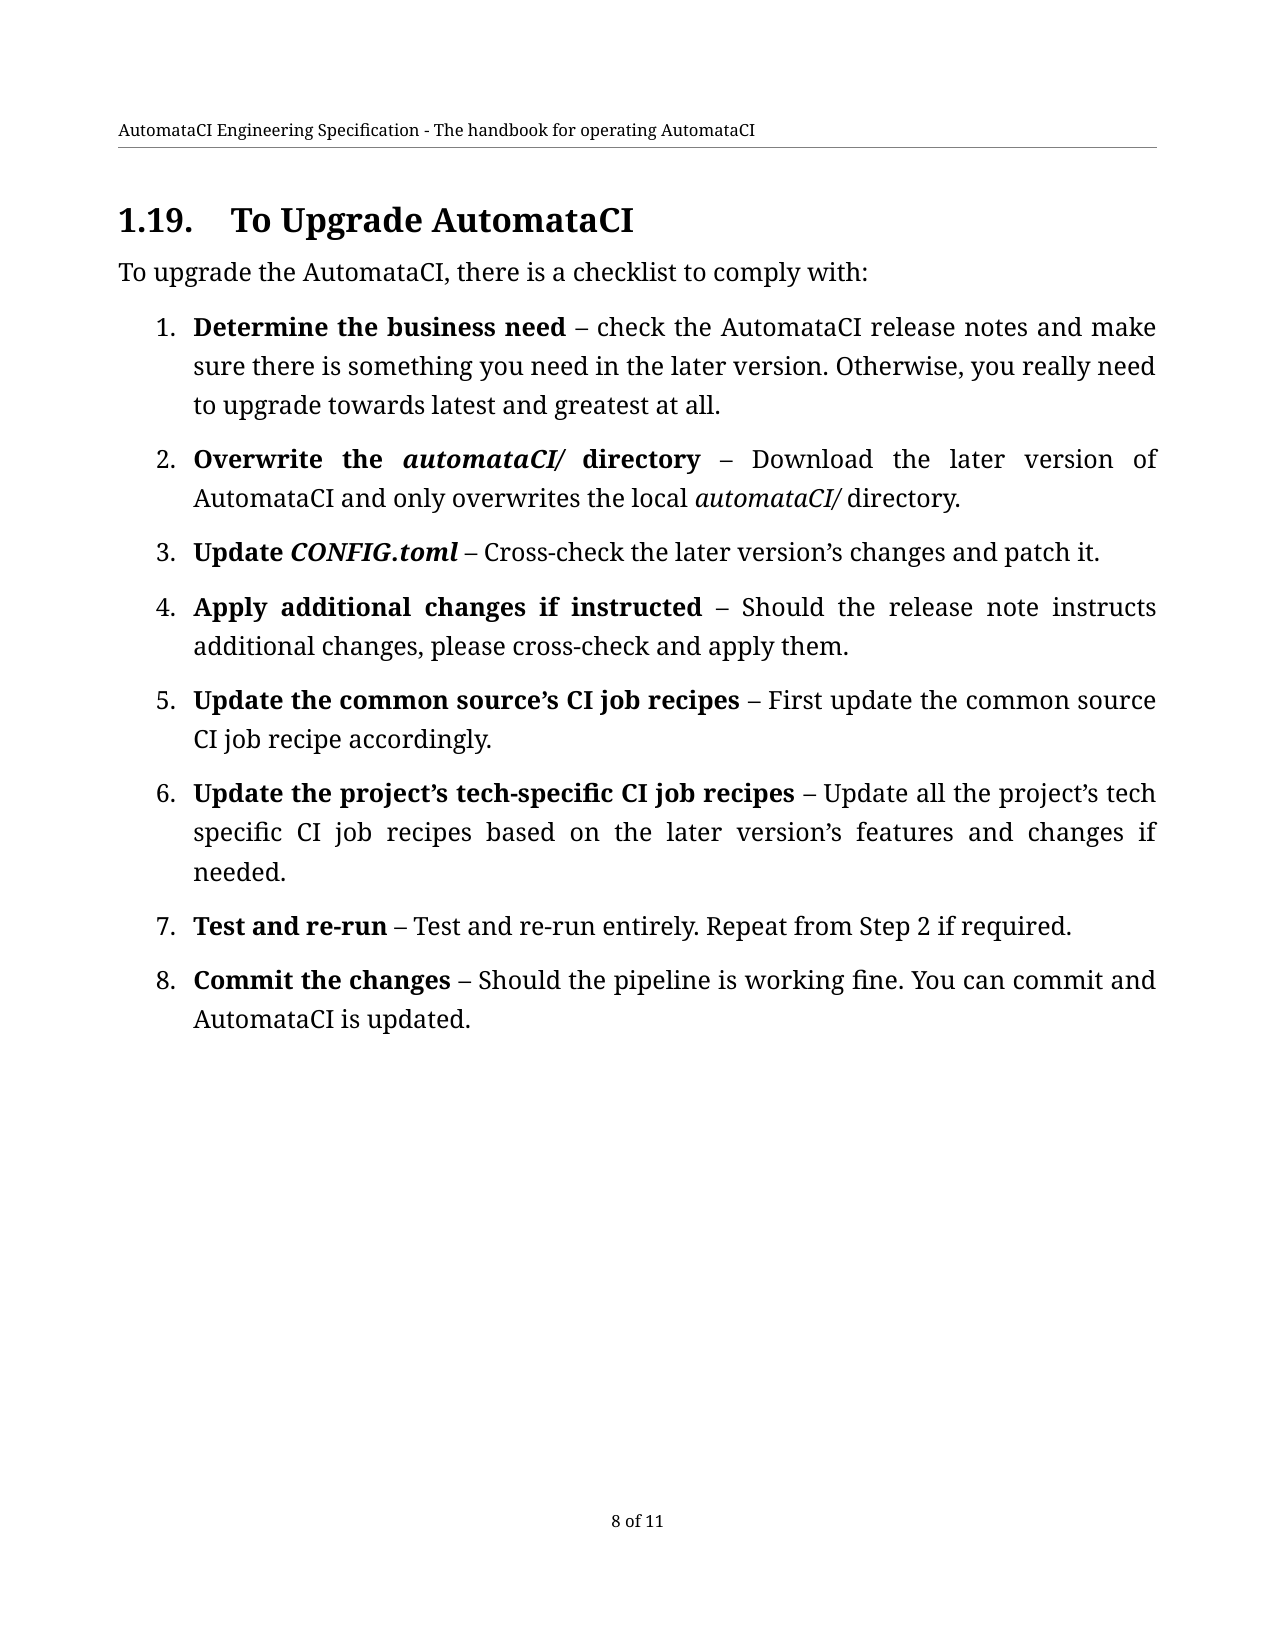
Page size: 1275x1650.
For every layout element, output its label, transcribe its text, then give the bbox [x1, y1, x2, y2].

list Test and re-run – Test and re-run entirely. Repeat from Step 2 if required. [156, 908, 1157, 942]
list Update the common source’s CI job recipes – First update the common source CI job recipe accordingly. [156, 683, 1157, 756]
list Determine the business need – check the AutomataCI release notes and make sure there is something you need in the later version. Otherwise, you really need to upgrade towards latest and greatest at all. [156, 309, 1157, 422]
text To upgrade the AutomataCI, there is a checklist to comply with: [118, 255, 1157, 289]
list Update CONFIG.toml – Cross-check the later version’s changes and patch it. [156, 535, 1157, 569]
list Commit the changes – Should the pipeline is working fine. You can commit and AutomataCI is updated. [156, 963, 1157, 1036]
list Overwrite the automataCI/ directory – Download the later version of AutomataCI and only overwrites the local automataCI/ directory. [156, 442, 1157, 515]
list Apply additional changes if instructed – Should the release note instructs additional changes, please cross-check and apply them. [156, 589, 1157, 662]
list Update the project’s tech-specific CI job recipes – Update all the project’s tech specific CI job recipes based on the later version’s features and changes if needed. [156, 776, 1157, 888]
subtitle To Upgrade AutomataCI [118, 197, 1157, 243]
